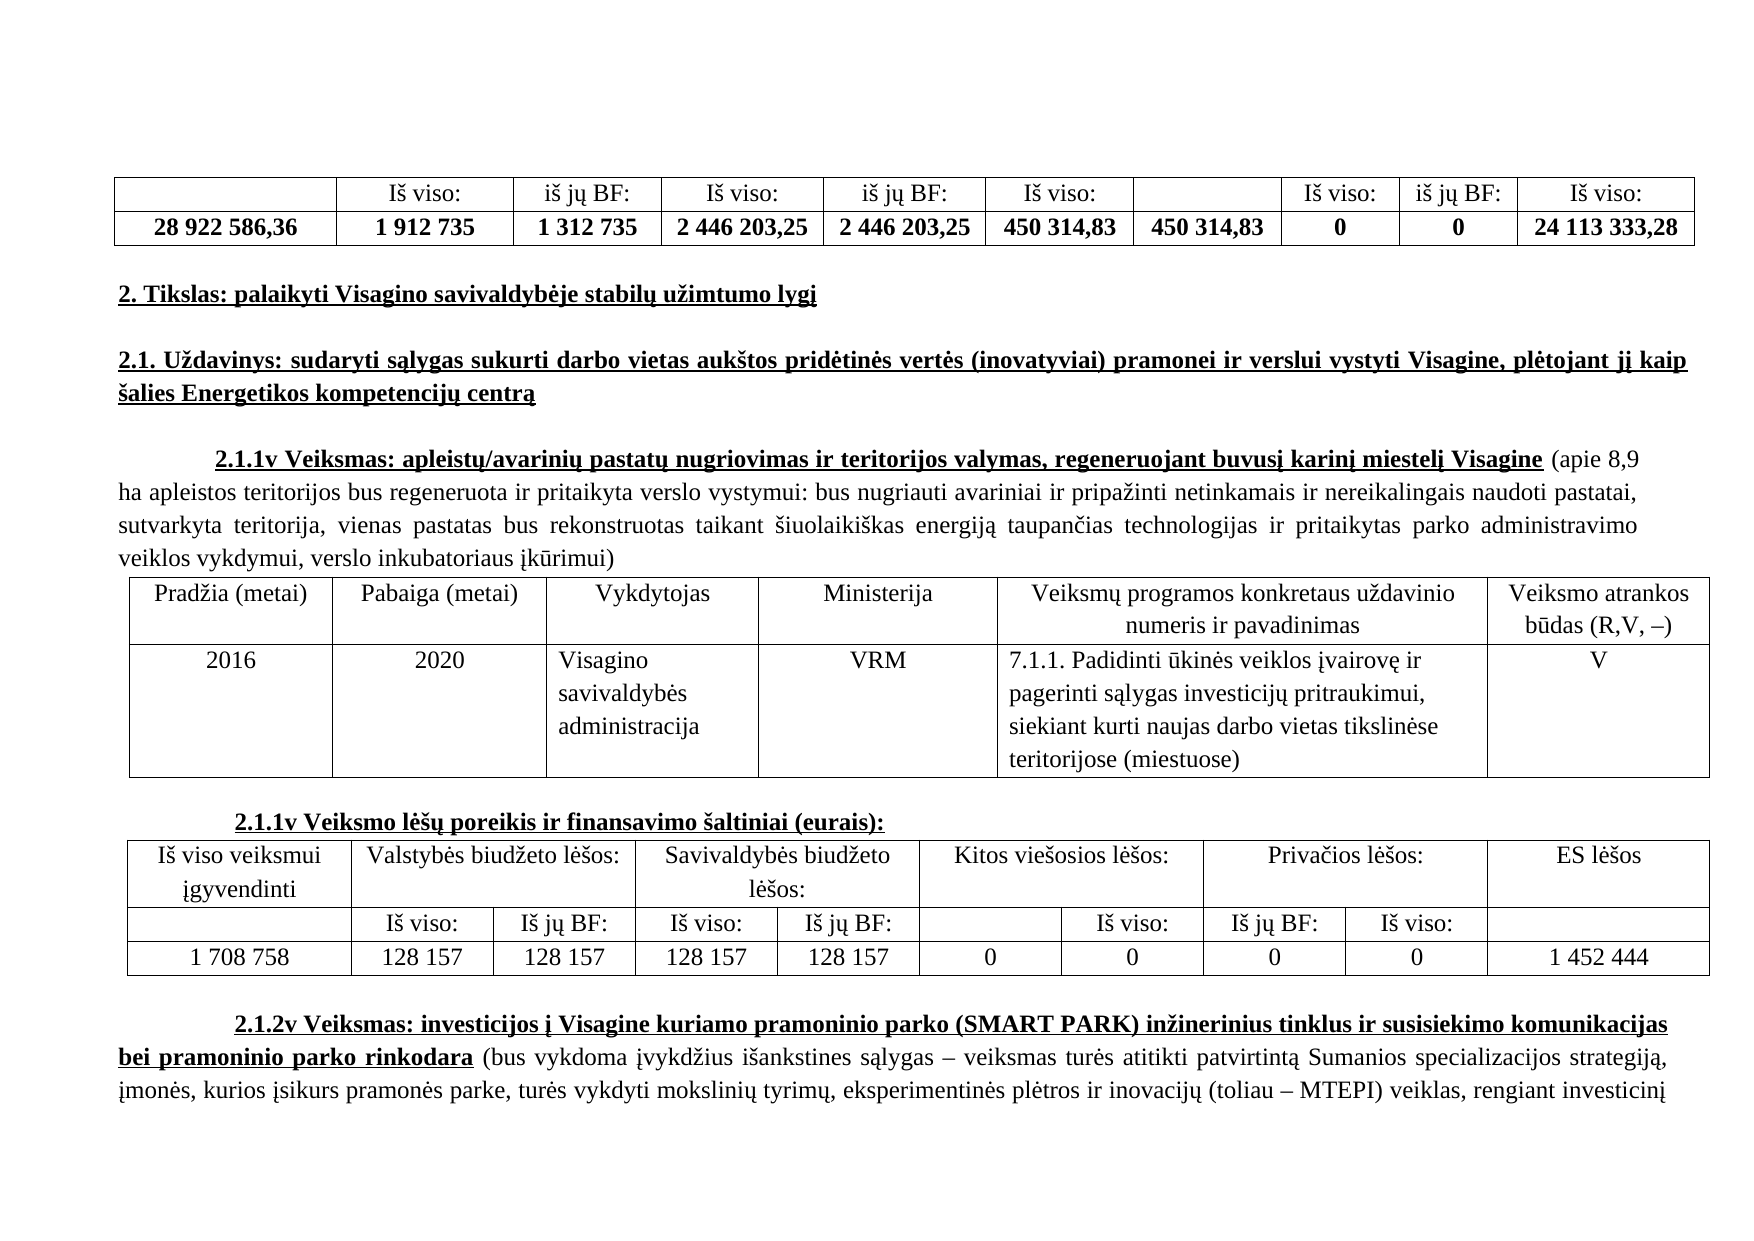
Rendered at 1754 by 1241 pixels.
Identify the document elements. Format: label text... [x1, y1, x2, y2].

table_cell Iš viso: [352, 908, 493, 941]
table_cell [115, 178, 336, 211]
table_cell 128 157 [352, 942, 493, 975]
table_cell Iš jų BF: [1204, 908, 1345, 941]
table_cell Visagino savivaldybės administracija [547, 645, 758, 777]
table_cell Iš viso: [662, 178, 823, 211]
table_header ES lėšos [1488, 841, 1709, 907]
text 2.1. Uždavinys: sudaryti sąlygas sukurti darbo vietas aukštos pridėtinės vertės (inovatyviai) pramonei ir verslui vystyti Visagine, plėtojant jį kaip [118, 345, 1688, 370]
table_cell Iš viso: [1346, 908, 1487, 941]
table_cell 1 708 758 [128, 942, 351, 975]
table_cell Iš viso: [1518, 178, 1694, 211]
table_cell Iš jų BF: [494, 908, 635, 941]
table_cell 2 446 203,25 [662, 212, 823, 245]
table_cell [1488, 908, 1709, 941]
table_cell 28 922 586,36 [115, 212, 336, 245]
table_header Valstybės biudžeto lėšos: [352, 841, 635, 907]
table_cell 2020 [333, 645, 546, 777]
table_cell [128, 908, 351, 941]
table_cell V [1488, 645, 1709, 777]
table_header Savivaldybės biudžeto lėšos: [636, 841, 919, 907]
table_cell 1 912 735 [337, 212, 513, 245]
table_cell 24 113 333,28 [1518, 212, 1694, 245]
table_cell Iš jų BF: [778, 908, 919, 941]
table_cell 450 314,83 [1134, 212, 1281, 245]
table_cell 128 157 [778, 942, 919, 975]
table_cell 0 [1062, 942, 1203, 975]
text 2.1.1v Veiksmo lėšų poreikis ir finansavimo šaltiniai (eurais): [118, 807, 1577, 835]
text 2.1.2v Veiksmas: investicijos į Visagine kuriamo pramoninio parko (SMART PARK) inžinerinius tinklus ir susisiekimo komunikacijas bei pramoninio parko rinkodara (bus vykdoma įvykdžius išankstines sąlygas – veiksmas turės atitikti patvirtintą Sumanios specializacijos strategiją, įmonės, kurios įsikurs pramonės parke, turės vykdyti mokslinių tyrimų, eksperimentinės plėtros ir inovacijų (toliau – MTEPI) veiklas, rengiant investicinį [118, 1009, 1668, 1104]
table_header Iš viso veiksmui įgyvendinti [128, 841, 351, 907]
table_cell 0 [1400, 212, 1517, 245]
table_cell 1 452 444 [1488, 942, 1709, 975]
table_cell Iš viso: [337, 178, 513, 211]
table_cell 1 312 735 [514, 212, 661, 245]
text šalies Energetikos kompetencijų centrą [118, 372, 1688, 407]
table_header Ministerija [759, 578, 997, 644]
table_cell Iš viso: [1062, 908, 1203, 941]
table_cell 2016 [130, 645, 332, 777]
table_header Veiksmo atrankos būdas (R,V, –) [1488, 578, 1709, 644]
table_cell 450 314,83 [986, 212, 1133, 245]
table_cell VRM [759, 645, 997, 777]
table_cell 0 [1346, 942, 1487, 975]
text 2. Tikslas: palaikyti Visagino savivaldybėje stabilų užimtumo lygį [118, 279, 1688, 308]
table_header Vykdytojas [547, 578, 758, 644]
table_cell 128 157 [636, 942, 777, 975]
text 2.1.1v Veiksmas: apleistų/avarinių pastatų nugriovimas ir teritorijos valymas, regeneruojant buvusį karinį miestelį Visagine (apie 8,9 ha apleistos teritorijos bus regeneruota ir pritaikyta verslo vystymui: bus nugriauti avariniai ir pripažinti netinkamais ir nereikalingais naudoti pastatai, sutvarkyta teritorija, vienas pastatas bus rekonstruotas taikant šiuolaikiškas energiją taupančias technologijas ir pritaikytas parko administravimo veiklos vykdymui, verslo inkubatoriaus įkūrimui) [118, 444, 1639, 572]
table_cell [920, 908, 1061, 941]
table_header Pradžia (metai) [130, 578, 332, 644]
table_header Veiksmų programos konkretaus uždavinio numeris ir pavadinimas [998, 578, 1487, 644]
table_cell 7.1.1. Padidinti ūkinės veiklos įvairovę ir pagerinti sąlygas investicijų pritraukimui, siekiant kurti naujas darbo vietas tikslinėse teritorijose (miestuose) [998, 645, 1487, 777]
table_cell [1134, 178, 1281, 211]
table_cell iš jų BF: [1400, 178, 1517, 211]
table_cell 0 [1204, 942, 1345, 975]
table_header Kitos viešosios lėšos: [920, 841, 1203, 907]
table_cell 2 446 203,25 [824, 212, 985, 245]
table_cell iš jų BF: [824, 178, 985, 211]
table_header Pabaiga (metai) [333, 578, 546, 644]
table_header Privačios lėšos: [1204, 841, 1487, 907]
table_cell Iš viso: [636, 908, 777, 941]
table_cell Iš viso: [1282, 178, 1399, 211]
table_cell 0 [920, 942, 1061, 975]
table_cell 128 157 [494, 942, 635, 975]
table_cell Iš viso: [986, 178, 1133, 211]
table_cell iš jų BF: [514, 178, 661, 211]
table_cell 0 [1282, 212, 1399, 245]
